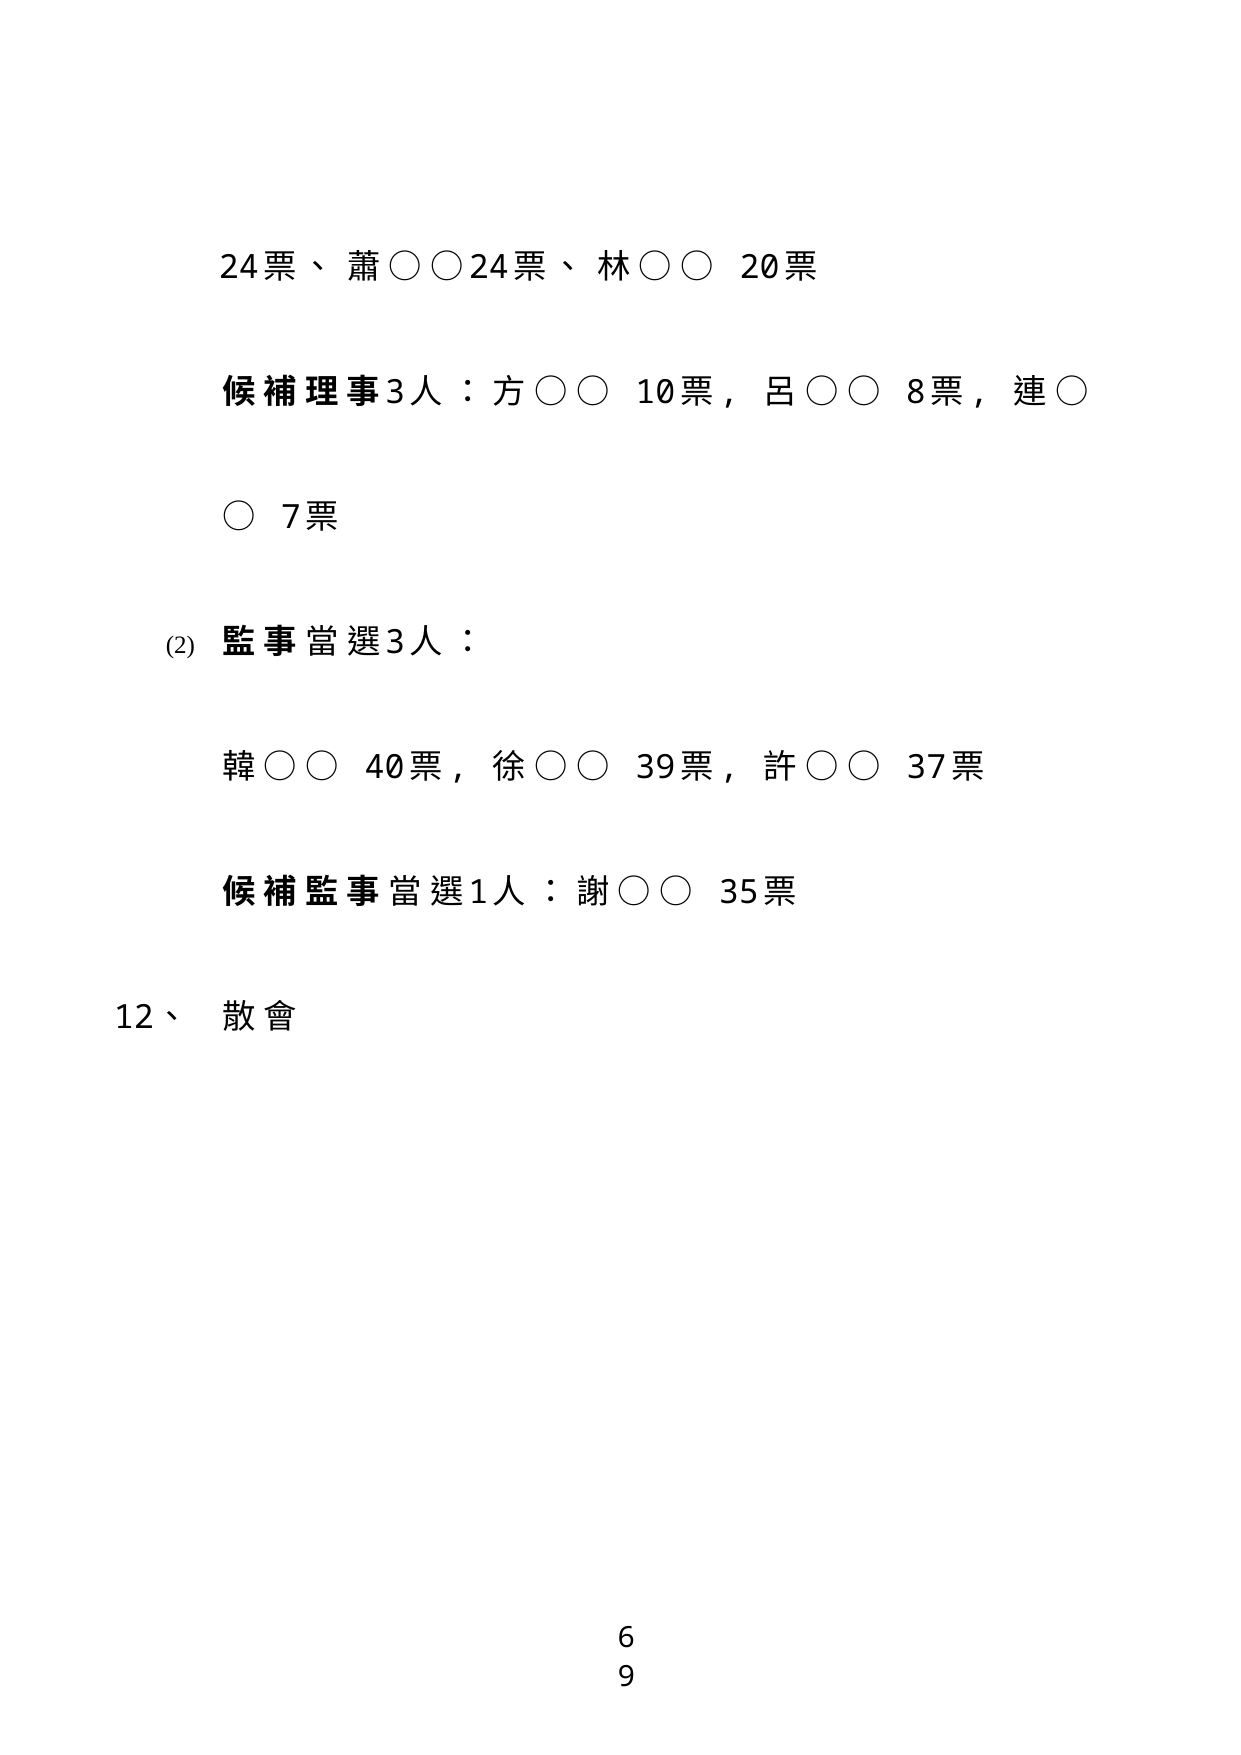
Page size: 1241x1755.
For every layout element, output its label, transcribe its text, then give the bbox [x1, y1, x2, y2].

list 散會 [113, 933, 1124, 1058]
text 韓○○ 40票, 徐○○ 39票, 許○○ 37票 [217, 683, 1124, 808]
text 24票、蕭○○24票、林○○ 20票 [217, 183, 1124, 308]
text 候補理事3人：方○○ 10票, 呂○○ 8票, 連○○ 7票 [217, 308, 1124, 558]
list 監事當選3人： [158, 558, 1124, 683]
text 候補監事當選1人：謝○○ 35票 [217, 808, 1124, 933]
